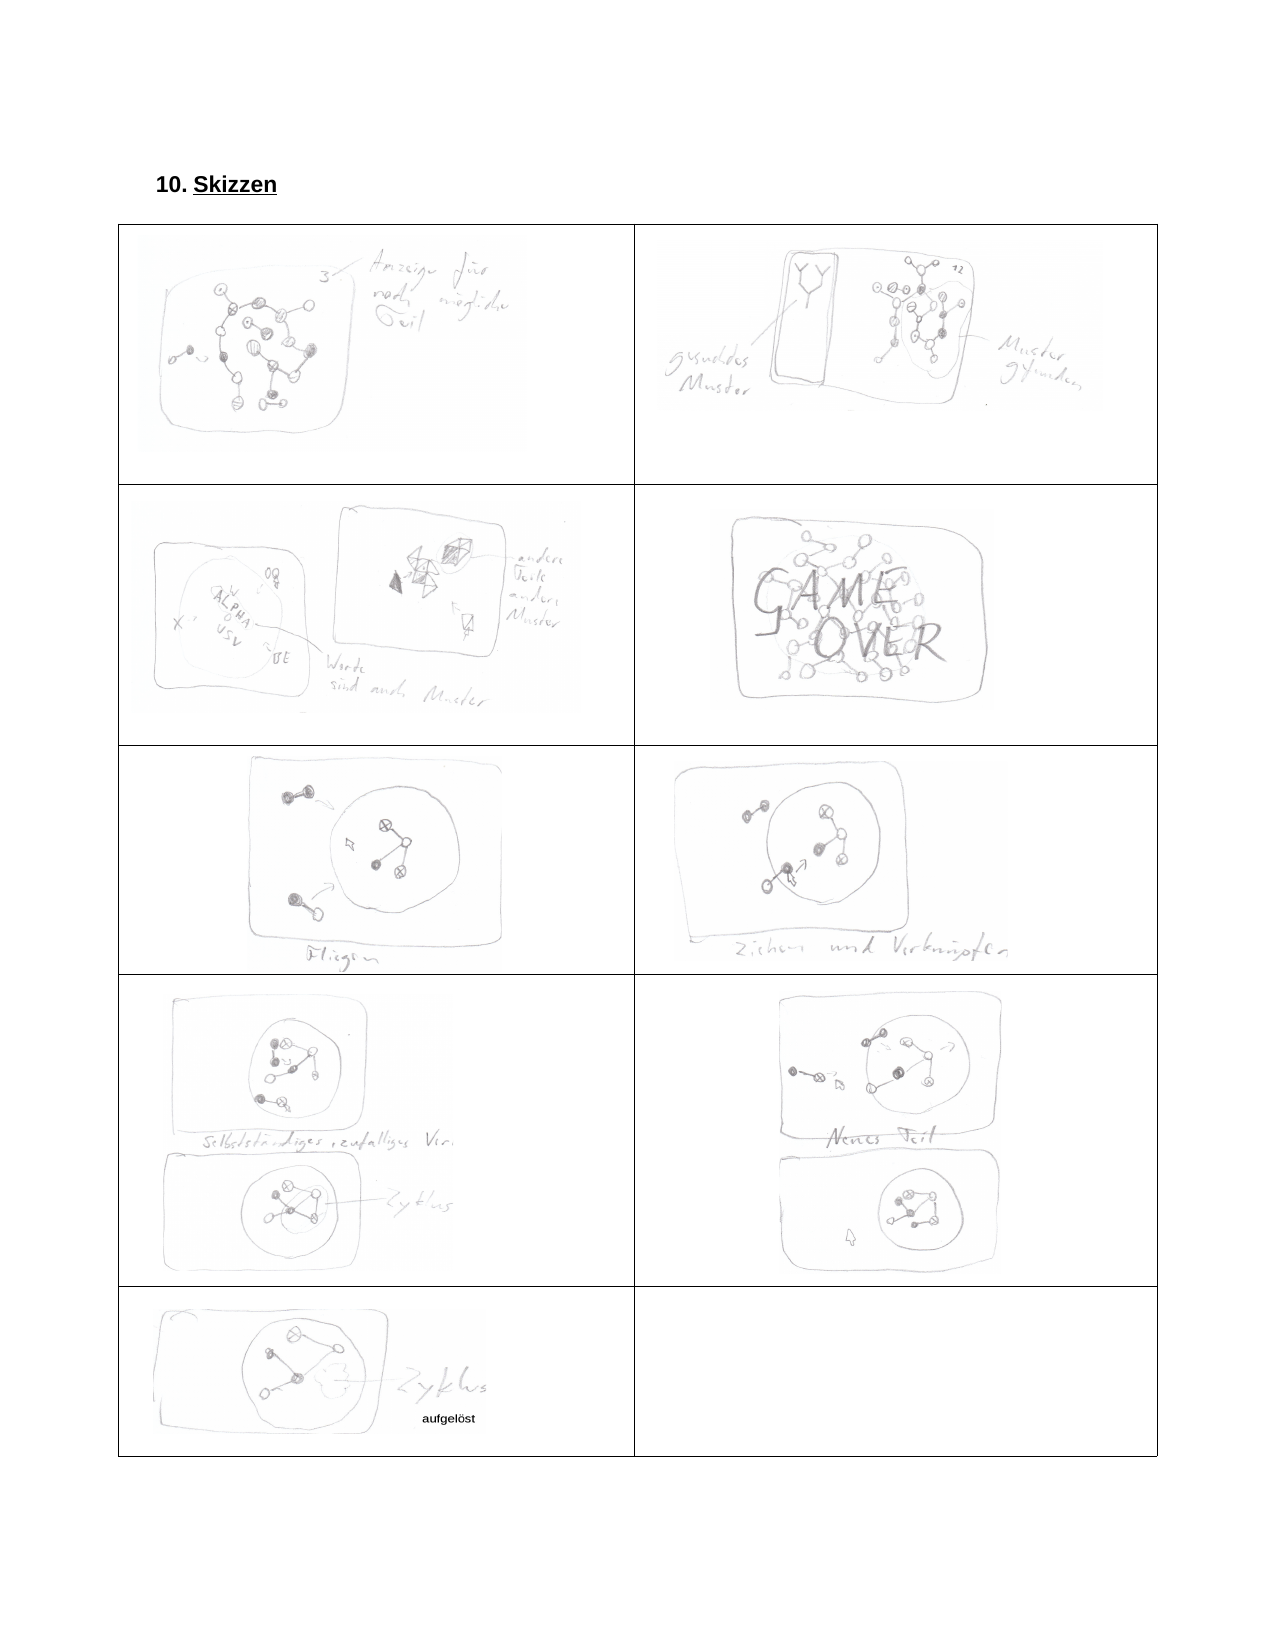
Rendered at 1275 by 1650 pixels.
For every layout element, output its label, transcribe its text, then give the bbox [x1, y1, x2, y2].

table_cell [119, 485, 634, 745]
table_cell [119, 1287, 634, 1456]
table_cell [635, 710, 1157, 745]
table_cell [119, 975, 634, 1286]
picture [153, 1309, 487, 1434]
table_cell [635, 1287, 1157, 1456]
picture [131, 501, 582, 713]
table_cell [635, 510, 710, 709]
table_cell [635, 746, 1157, 973]
picture [710, 509, 994, 710]
list Skizzen [156, 171, 1157, 197]
picture [779, 991, 1002, 1274]
picture [163, 994, 454, 1271]
table_header [119, 225, 634, 484]
table_cell [635, 485, 1157, 509]
table_cell [994, 510, 1157, 709]
picture [657, 240, 1104, 411]
picture [246, 756, 502, 972]
table_cell [635, 975, 1157, 1273]
table_header [635, 225, 1157, 484]
picture [137, 235, 527, 452]
picture [674, 761, 1008, 961]
table_cell [635, 1274, 1157, 1286]
table_cell [119, 746, 634, 973]
